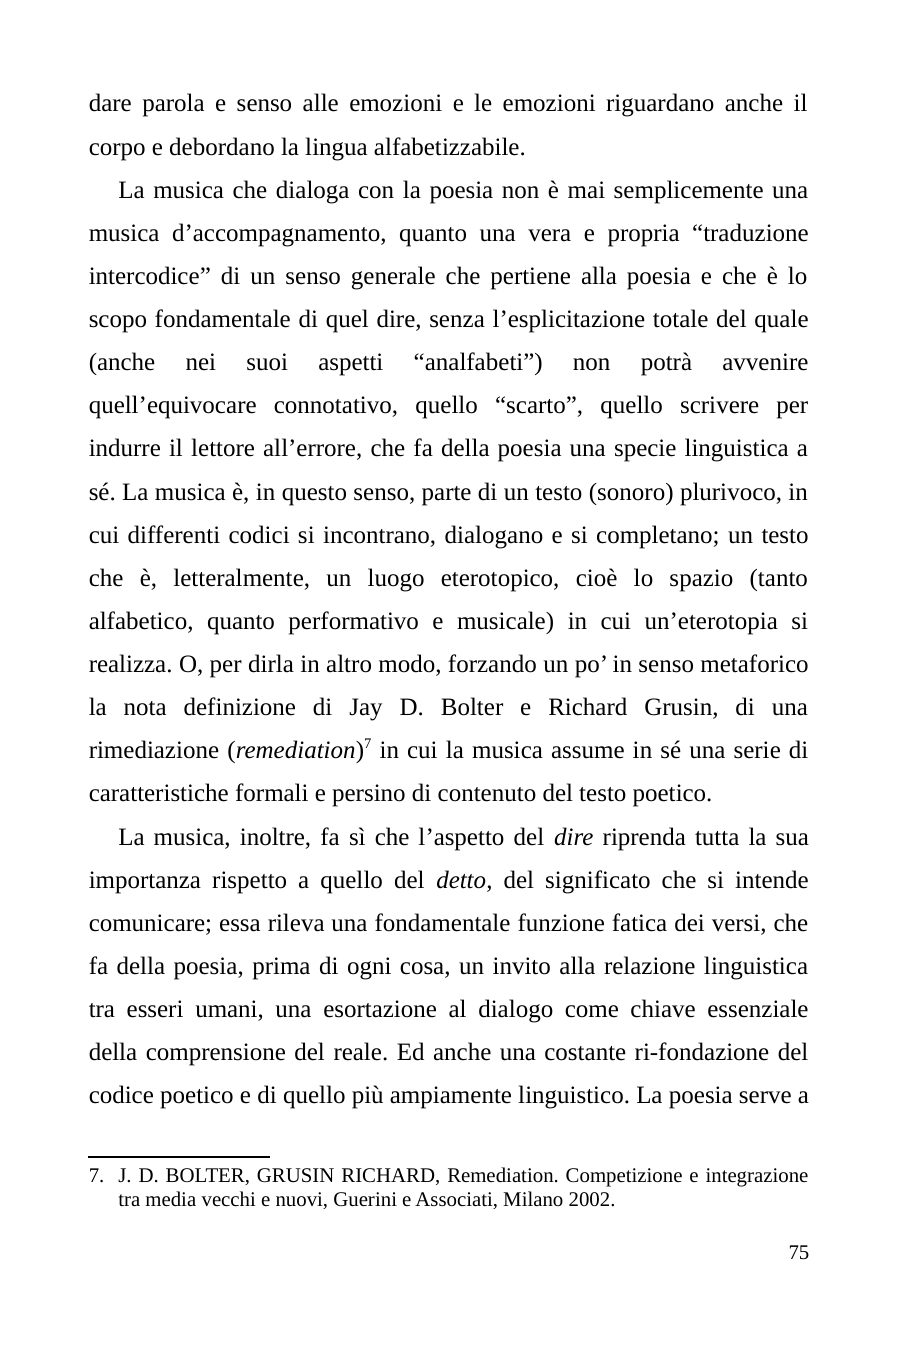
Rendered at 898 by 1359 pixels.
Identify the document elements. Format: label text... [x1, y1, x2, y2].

text La musica, inoltre, fa sì che l’aspetto del dire riprenda tutta la sua importanza rispetto a quello del detto, del significato che si intende comunicare; essa rileva una fondamentale funzione fatica dei versi, che fa della poesia, prima di ogni cosa, un invito alla relazione linguistica tra esseri umani, una esortazione al dialogo come chiave essenziale della comprensione del reale. Ed anche una costante ri-fondazione del codice poetico e di quello più ampiamente linguistico. La poesia serve a [88, 822, 809, 1109]
text La musica che dialoga con la poesia non è mai semplicemente una musica d’accompagnamento, quanto una vera e propria “traduzione intercodice” di un senso generale che pertiene alla poesia e che è lo scopo fondamentale di quel dire, senza l’esplicitazione totale del quale (anche nei suoi aspetti “analfabeti”) non potrà avvenire quell’equivocare connotativo, quello “scarto”, quello scrivere per indurre il lettore all’errore, che fa della poesia una specie linguistica a sé. La musica è, in questo senso, parte di un testo (sonoro) plurivoco, in cui differenti codici si incontrano, dialogano e si completano; un testo che è, letteralmente, un luogo eterotopico, cioè lo spazio (tanto alfabetico, quanto performativo e musicale) in cui un’eterotopia si realizza. O, per dirla in altro modo, forzando un po’ in senso metaforico la nota definizione di Jay D. Bolter e Richard Grusin, di una rimediazione (remediation) in cui la musica assume in sé una serie di caratteristiche formali e persino di contenuto del testo poetico. [88, 175, 809, 807]
text J. D. BOLTER, GRUSIN RICHARD, Remediation. Competizione e integrazione tra media vecchi e nuovi, Guerini e Associati, Milano 2002. [88, 1163, 809, 1211]
text dare parola e senso alle emozioni e le emozioni riguardano anche il corpo e debordano la lingua alfabetizzabile. [88, 88, 809, 160]
